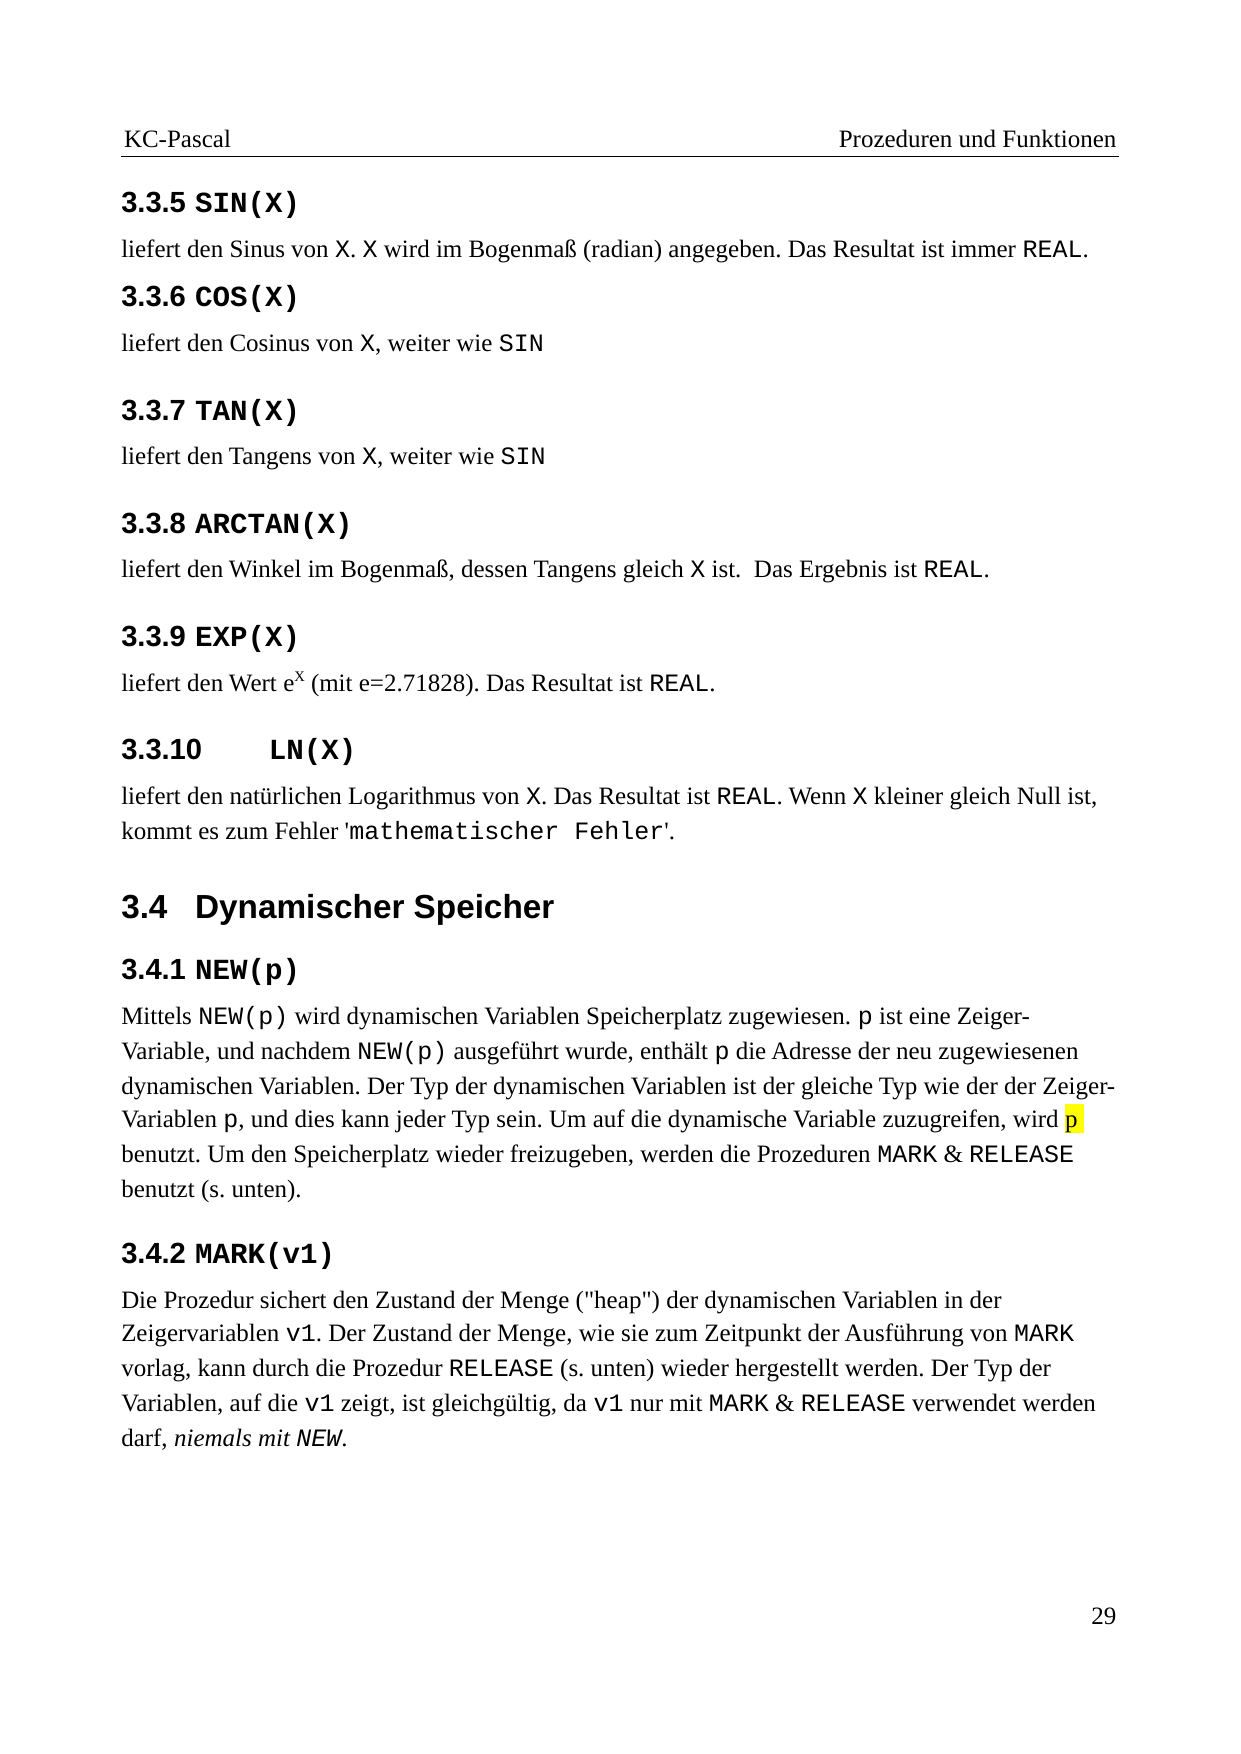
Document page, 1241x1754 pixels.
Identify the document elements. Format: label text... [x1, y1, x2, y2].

text Mittels NEW(p) wird dynamischen Variablen Speicherplatz zugewiesen. p ist eine Zeiger-Variable, und nachdem NEW(p) ausgeführt wurde, enthält p die Adresse der neu zugewiesenen dynamischen Variablen. Der Typ der dynamischen Variablen ist der gleiche Typ wie der der Zeiger-Variablen p, und dies kann jeder Typ sein. Um auf die dynamische Variable zuzugreifen, wird p benutzt. Um den Speicherplatz wieder freizugeben, werden die Prozeduren MARK & RELEASE benutzt (s. unten). [121, 1001, 1119, 1203]
subtitle SIN(X) [121, 185, 1119, 221]
text liefert den Tangens von X, weiter wie SIN [121, 441, 1119, 472]
text Die Prozedur sichert den Zustand der Menge ("heap") der dynamischen Variablen in der Zeigervariablen v1. Der Zustand der Menge, wie sie zum Zeitpunkt der Ausführung von MARK vorlag, kann durch die Prozedur RELEASE (s. unten) wieder hergestellt werden. Der Typ der Variablen, auf die v1 zeigt, ist gleichgültig, da v1 nur mit MARK & RELEASE verwendet werden darf, niemals mit NEW. [121, 1285, 1119, 1454]
subtitle TAN(X) [121, 392, 1119, 429]
text liefert den Winkel im Bogenmaß, dessen Tangens gleich X ist. Das Ergebnis ist REAL. [121, 554, 1119, 585]
subtitle MARK(v1) [121, 1237, 1119, 1273]
subtitle Dynamischer Speicher [121, 887, 1119, 925]
text liefert den natürlichen Logarithmus von X. Das Resultat ist REAL. Wenn X kleiner gleich Null ist, kommt es zum Fehler 'mathematischer Fehler'. [121, 781, 1119, 847]
text liefert den Wert eX (mit e=2.71828). Das Resultat ist REAL. [121, 668, 1119, 698]
text liefert den Sinus von X. X wird im Bogenmaß (radian) angegeben. Das Resultat ist immer REAL. [121, 234, 1119, 265]
subtitle ARCTAN(X) [121, 506, 1119, 542]
subtitle COS(X) [121, 279, 1119, 315]
text liefert den Cosinus von X, weiter wie SIN [121, 328, 1119, 359]
subtitle LN(X) [121, 732, 1119, 768]
subtitle EXP(X) [121, 619, 1119, 655]
subtitle NEW(p) [121, 952, 1119, 988]
